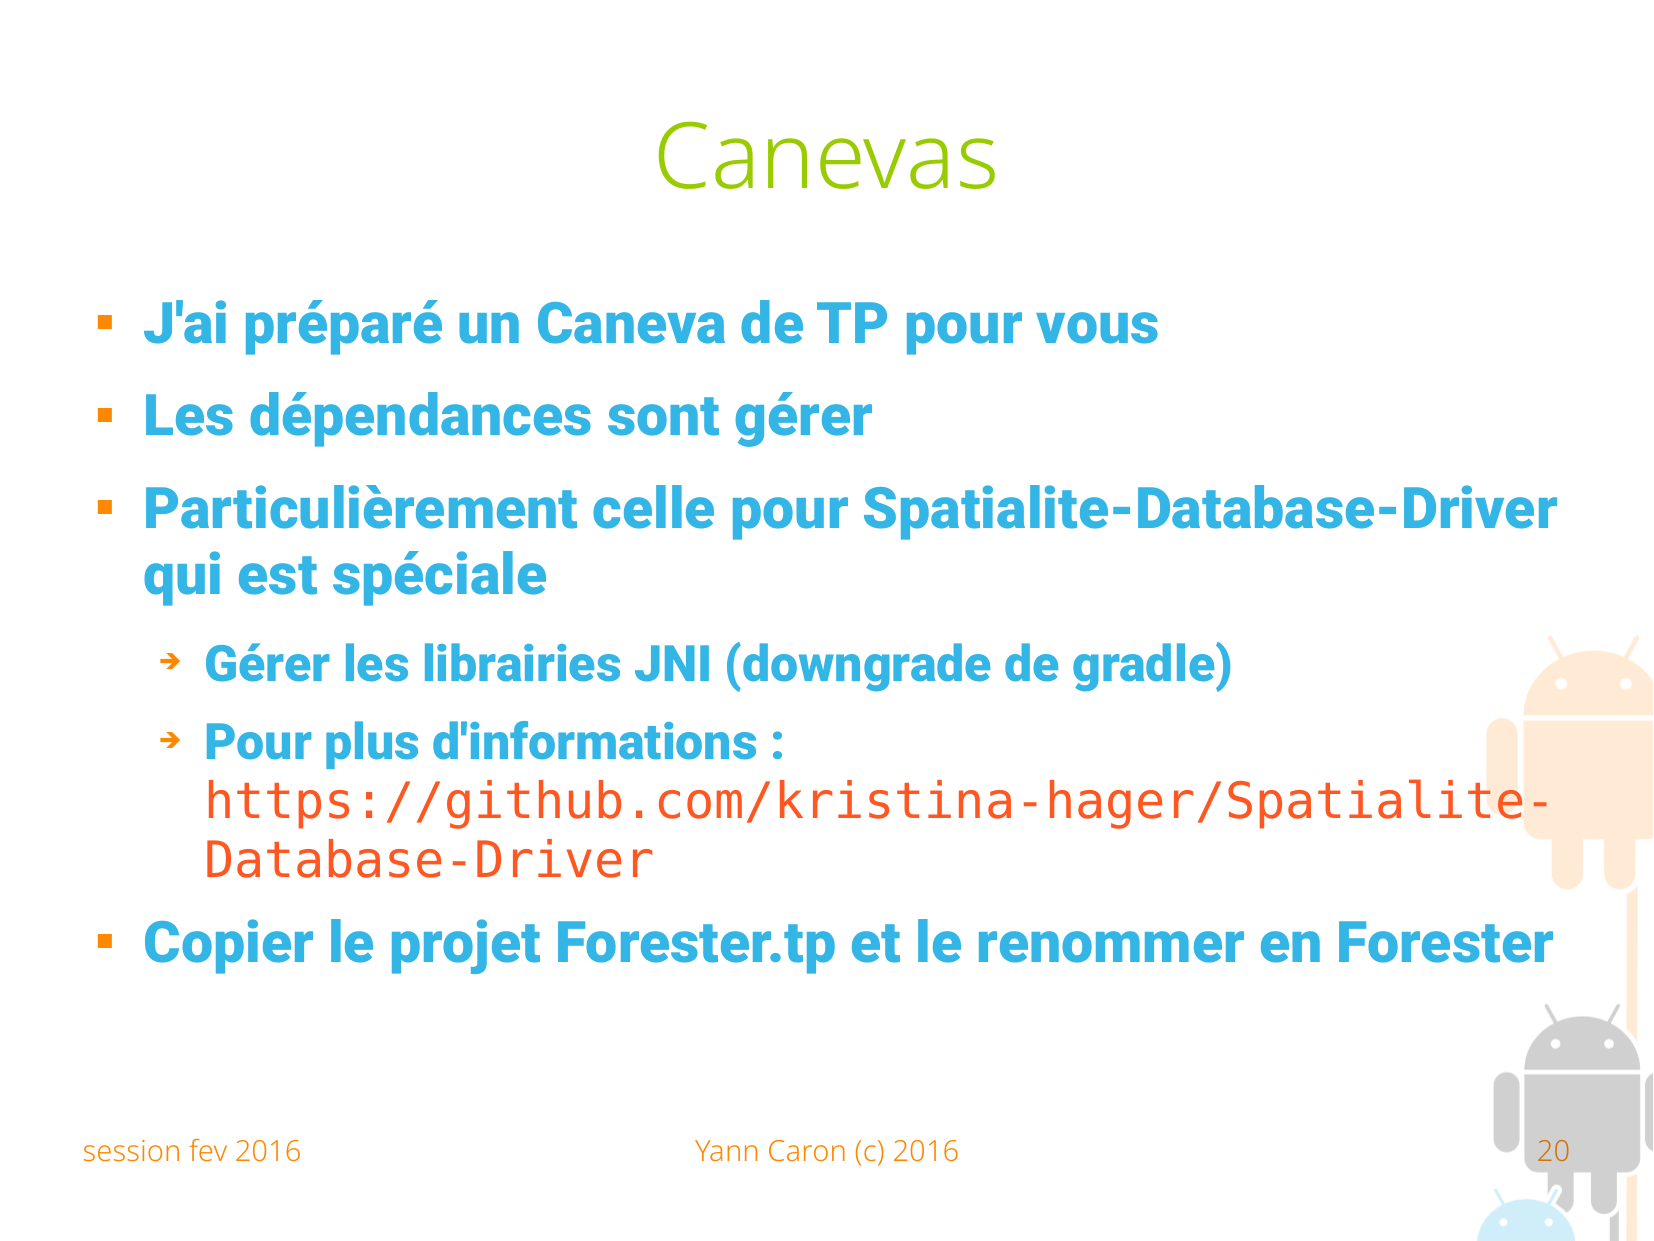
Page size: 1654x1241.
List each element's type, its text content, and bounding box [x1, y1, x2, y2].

list J'ai préparé un Caneva de TP pour vous Les dépendances sont gérer Particulièrement celle pour Spatialite-Database-Driver qui est spéciale Gérer les librairies JNI (downgrade de gradle) Pour plus d'informations : https://github.com/kristina-hager/Spatialite-Database-Driver Copier le projet Forester.tp et le renommer en Forester [82, 290, 1571, 1010]
title Canevas [82, 49, 1571, 257]
picture [240, 423, 1654, 1241]
